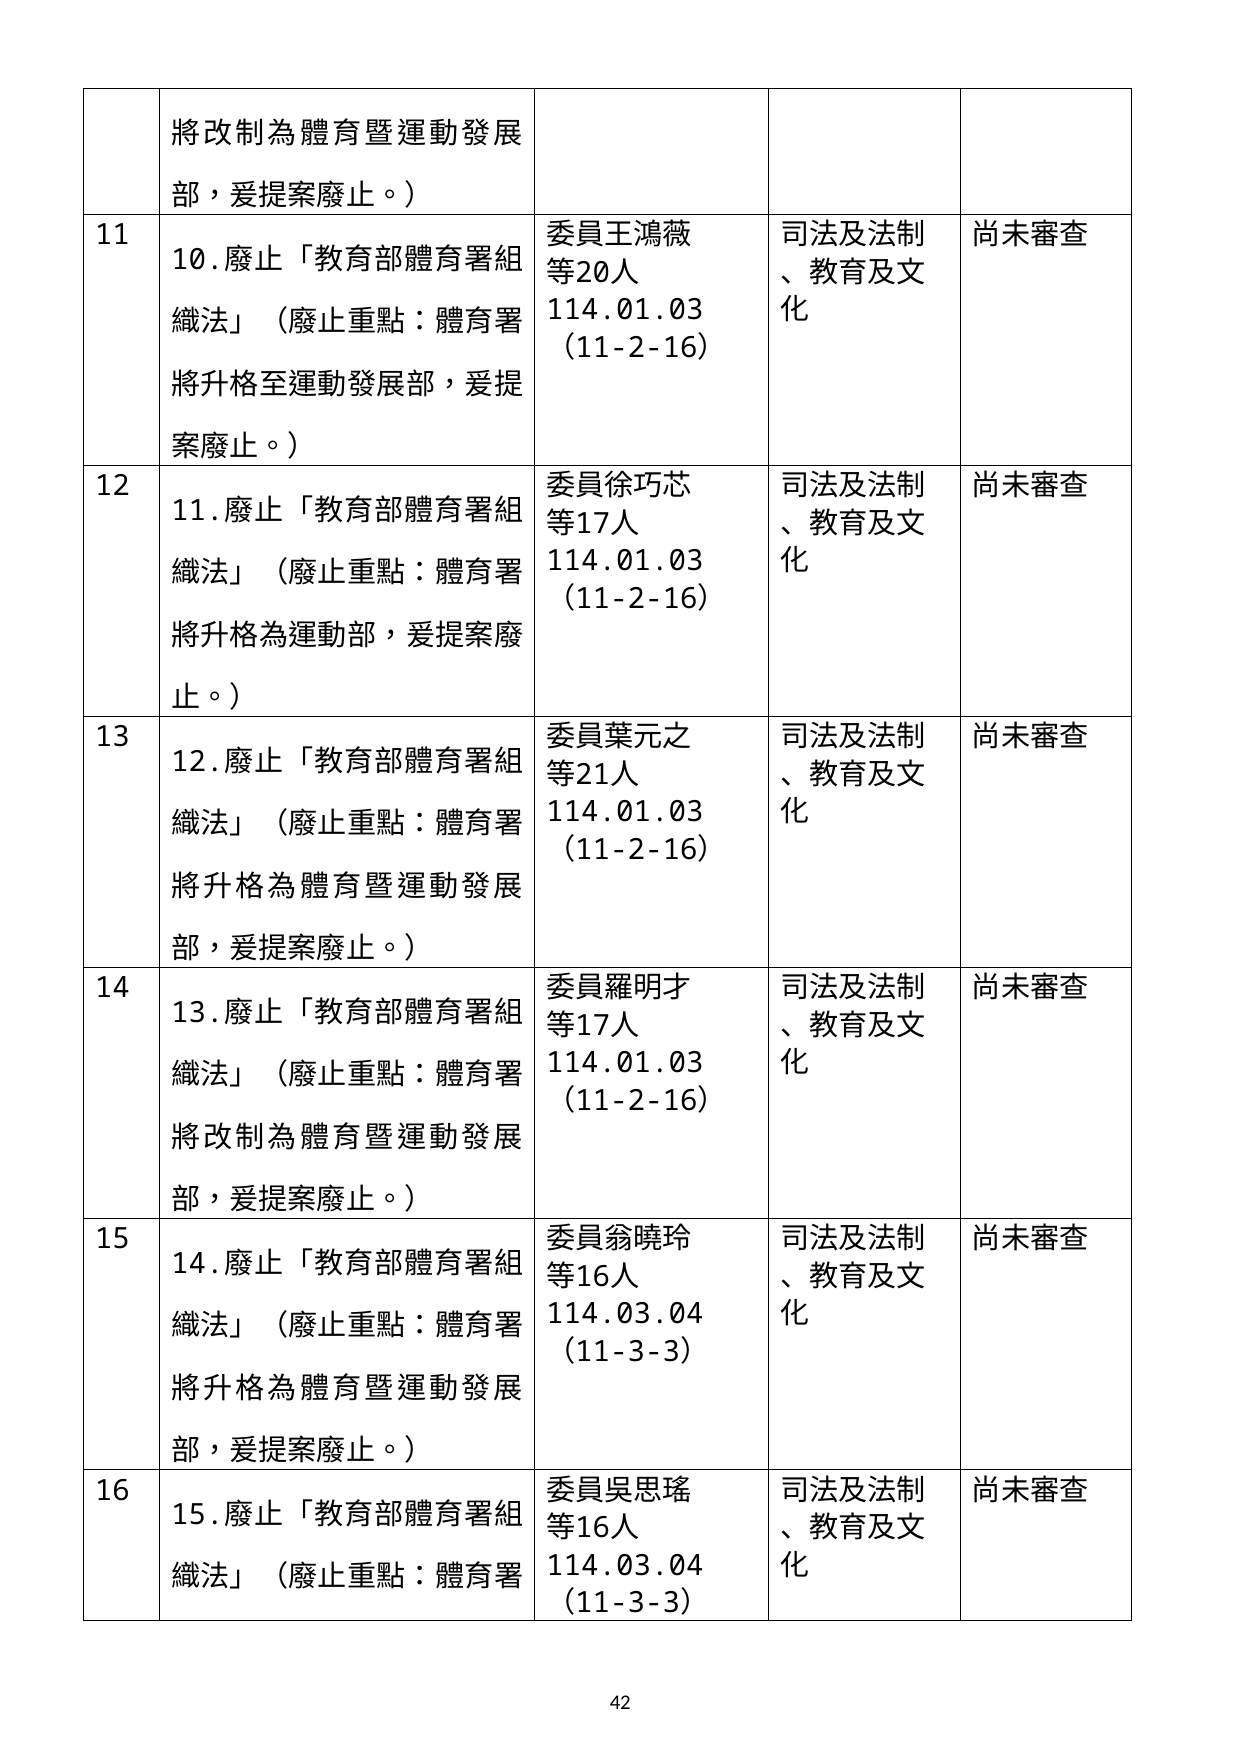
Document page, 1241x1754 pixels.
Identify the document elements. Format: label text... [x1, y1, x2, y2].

table_cell 委員徐巧芯 等17人 114.01.03 （11-2-16） [535, 466, 768, 716]
table_cell 14 [84, 968, 159, 1218]
table_cell 委員葉元之 等21人 114.01.03 （11-2-16） [535, 717, 768, 967]
table_cell 司法及法制、教育及文化 [769, 1219, 960, 1469]
table_cell [961, 89, 1131, 214]
table_cell 將改制為體育暨運動發展部，爰提案廢止。） [160, 89, 534, 214]
table_cell [535, 89, 768, 214]
table_cell 尚未審查 [961, 1219, 1131, 1469]
table_cell [769, 89, 960, 214]
table_cell 13.廢止「教育部體育署組織法」（廢止重點：體育署將改制為體育暨運動發展部，爰提案廢止。） [160, 968, 534, 1218]
table_cell 司法及法制、教育及文化 [769, 968, 960, 1218]
table_cell 尚未審查 [961, 968, 1131, 1218]
table_cell 11.廢止「教育部體育署組織法」（廢止重點：體育署將升格為運動部，爰提案廢止。） [160, 466, 534, 716]
table_cell 14.廢止「教育部體育署組織法」（廢止重點：體育署將升格為體育暨運動發展部，爰提案廢止。） [160, 1219, 534, 1469]
table_cell 尚未審查 [961, 466, 1131, 716]
table_cell 委員吳思瑤 等16人 114.03.04 （11-3-3） [535, 1470, 768, 1620]
table_cell [84, 89, 159, 214]
table_cell 15.廢止「教育部體育署組織法」（廢止重點：體育署 [160, 1470, 534, 1620]
table_cell 尚未審查 [961, 1470, 1131, 1620]
table_cell 16 [84, 1470, 159, 1620]
table_cell 尚未審查 [961, 215, 1131, 465]
table_cell 司法及法制、教育及文化 [769, 1470, 960, 1620]
table_cell 11 [84, 215, 159, 465]
table_cell 15 [84, 1219, 159, 1469]
table_cell 委員羅明才 等17人 114.01.03 （11-2-16） [535, 968, 768, 1218]
table_cell 12 [84, 466, 159, 716]
table_cell 委員王鴻薇 等20人 114.01.03 （11-2-16） [535, 215, 768, 465]
table_cell 10.廢止「教育部體育署組織法」（廢止重點：體育署將升格至運動發展部，爰提案廢止。） [160, 215, 534, 465]
table_cell 委員翁曉玲 等16人 114.03.04 （11-3-3） [535, 1219, 768, 1469]
table_cell 12.廢止「教育部體育署組織法」（廢止重點：體育署將升格為體育暨運動發展部，爰提案廢止。） [160, 717, 534, 967]
table_cell 司法及法制、教育及文化 [769, 717, 960, 967]
table_cell 尚未審查 [961, 717, 1131, 967]
table_cell 司法及法制、教育及文化 [769, 466, 960, 716]
table_cell 13 [84, 717, 159, 967]
table_cell 司法及法制、教育及文化 [769, 215, 960, 465]
